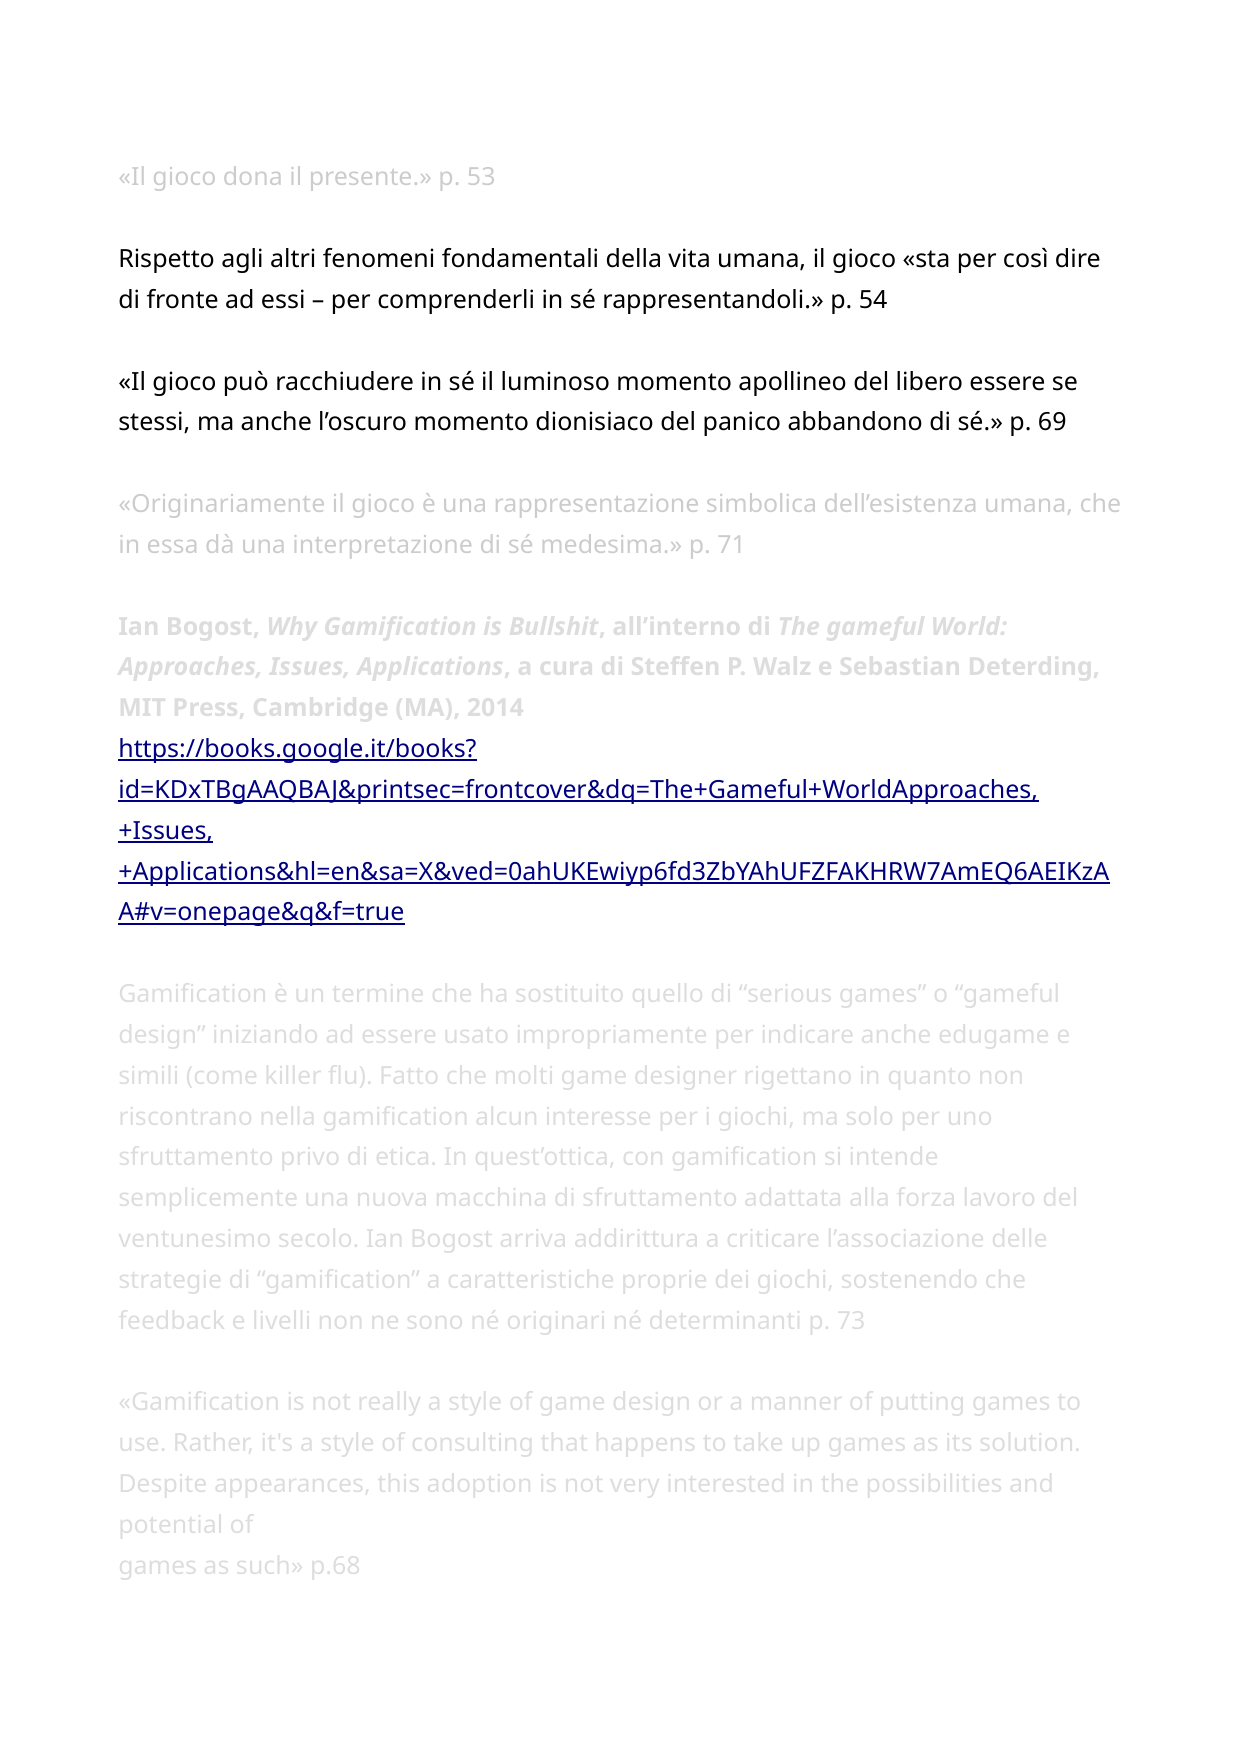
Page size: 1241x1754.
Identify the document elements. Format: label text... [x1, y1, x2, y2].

text «Gamification is not really a style of game design or a manner of putting games to use. Rather, it's a style of consulting that happens to take up games as its solution. Despite appearances, this adoption is not very interested in the possibilities and potential of [118, 1384, 1122, 1541]
text «Il gioco dona il presente.» p. 53 [118, 159, 1122, 193]
text games as such» p.68 [118, 1547, 1122, 1581]
text Gamification è un termine che ha sostituito quello di “serious games” o “gameful design” iniziando ad essere usato impropriamente per indicare anche edugame e simili (come killer flu). Fatto che molti game designer rigettano in quanto non riscontrano nella gamification alcun interesse per i giochi, ma solo per uno sfruttamento privo di etica. In quest’ottica, con gamification si intende semplicemente una nuova macchina di sfruttamento adattata alla forza lavoro del ventunesimo secolo. Ian Bogost arriva addirittura a criticare l’associazione delle strategie di “gamification” a caratteristiche proprie dei giochi, sostenendo che feedback e livelli non ne sono né originari né determinanti p. 73 [118, 976, 1122, 1336]
text Ian Bogost, Why Gamification is Bullshit, all’interno di The gameful World: Approaches, Issues, Applications, a cura di Steffen P. Walz e Sebastian Deterding, MIT Press, Cambridge (MA), 2014 [118, 608, 1122, 724]
text Rispetto agli altri fenomeni fondamentali della vita umana, il gioco «sta per così dire di fronte ad essi – per comprenderli in sé rappresentandoli.» p. 54 [118, 241, 1122, 316]
text https://books.google.it/books?id=KDxTBgAAQBAJ&printsec=frontcover&dq=The+Gameful+WorldApproaches,+Issues,+Applications&hl=en&sa=X&ved=0ahUKEwiyp6fd3ZbYAhUFZFAKHRW7AmEQ6AEIKzAA#v=onepage&q&f=true [118, 731, 1122, 928]
text «Originariamente il gioco è una rappresentazione simbolica dell’esistenza umana, che in essa dà una interpretazione di sé medesima.» p. 71 [118, 486, 1122, 561]
text «Il gioco può racchiudere in sé il luminoso momento apollineo del libero essere se stessi, ma anche l’oscuro momento dionisiaco del panico abbandono di sé.» p. 69 [118, 363, 1122, 438]
